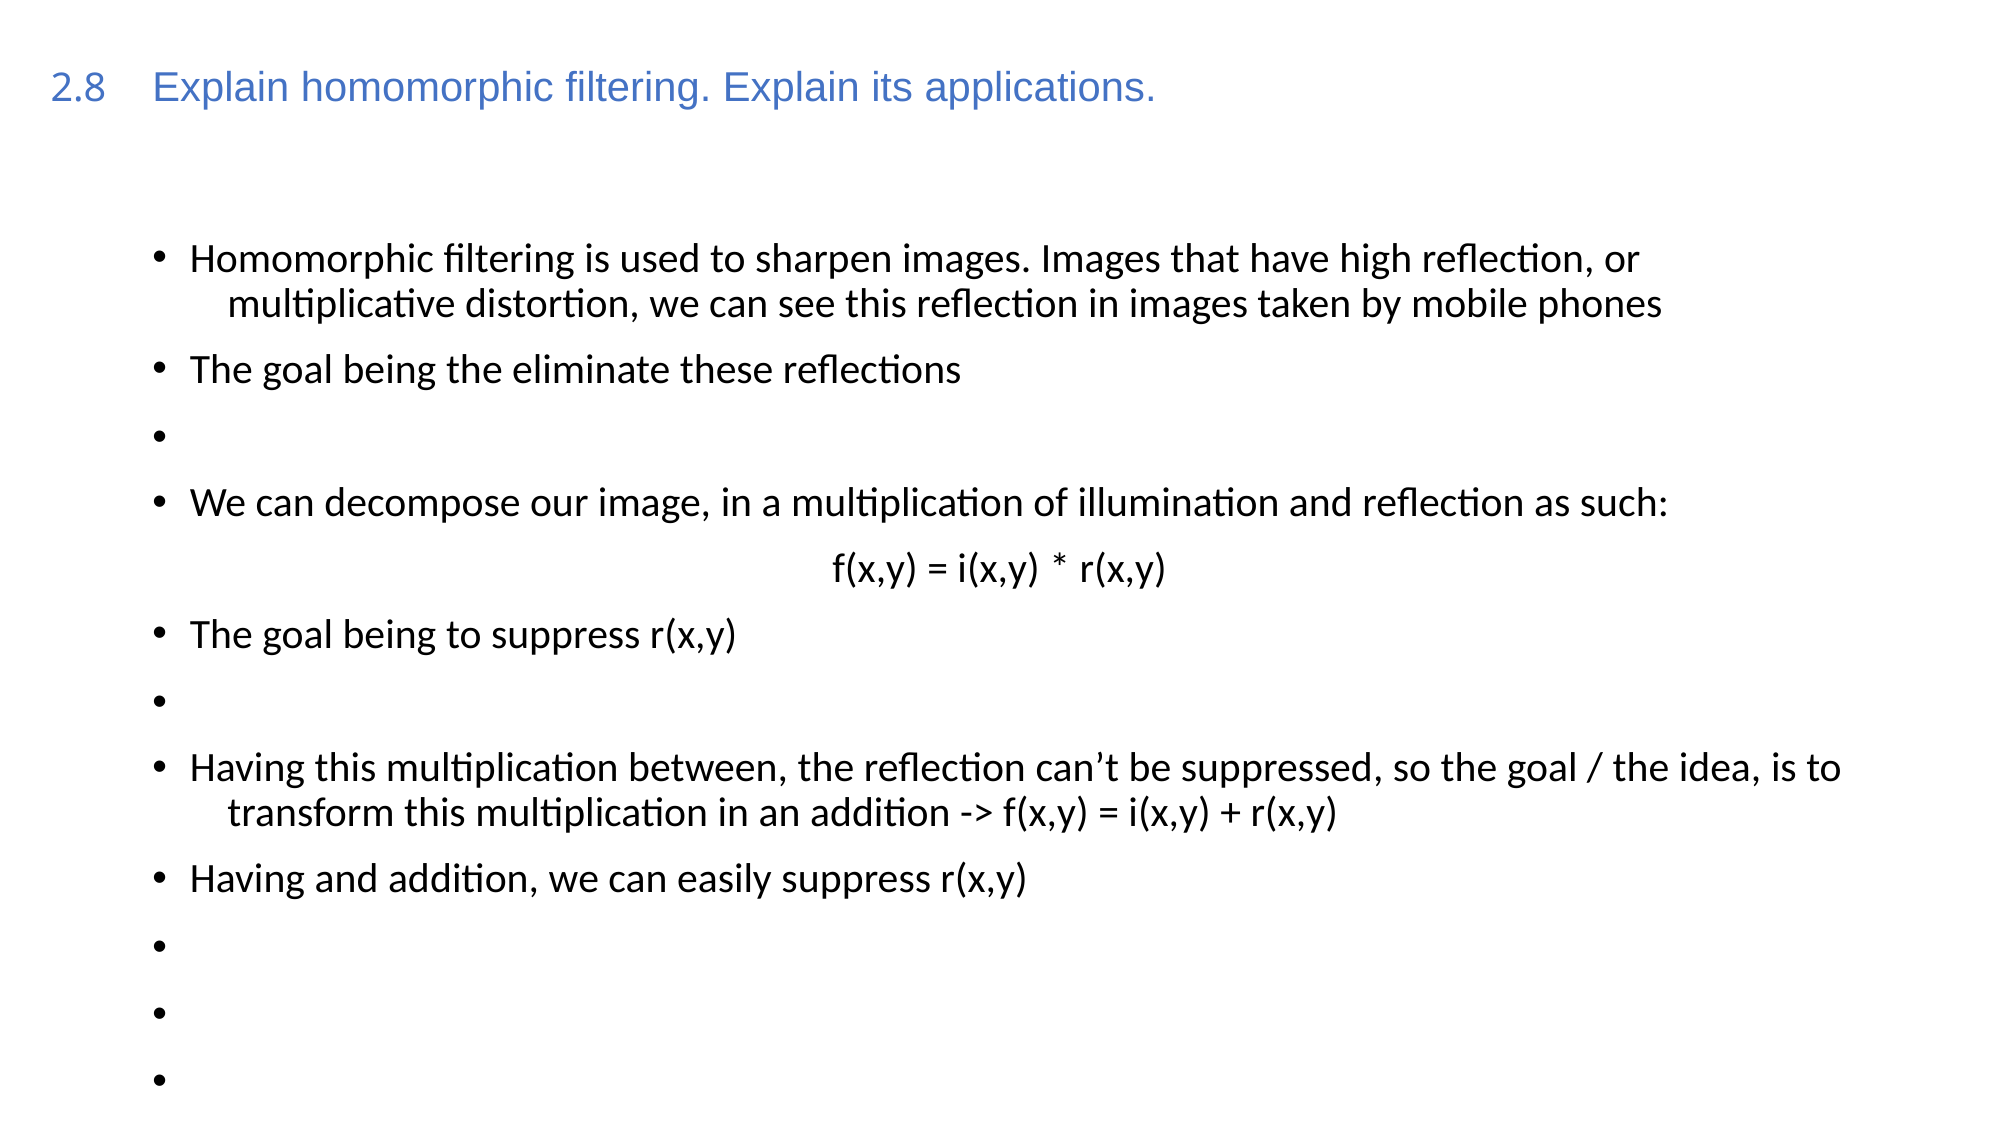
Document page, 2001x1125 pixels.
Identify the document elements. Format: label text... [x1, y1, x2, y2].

text_box 2.8 [35, 46, 129, 131]
list Homomorphic filtering is used to sharpen images. Images that have high reflection, or multiplicative distortion, we can see this reflection in images taken by mobile phones The goal being the eliminate these reflections We can decompose our image, in a multiplication of illumination and reflection as such: f(x,y) = i(x,y) * r(x,y) The goal being to suppress r(x,y) Having this multiplication between, the reflection can’t be suppressed, so the goal / the idea, is to transform this multiplication in an addition -> f(x,y) = i(x,y) + r(x,y) Having and addition, we can easily suppress r(x,y) [137, 228, 1863, 1049]
title Explain homomorphic filtering. Explain its applications. [137, 42, 1863, 135]
